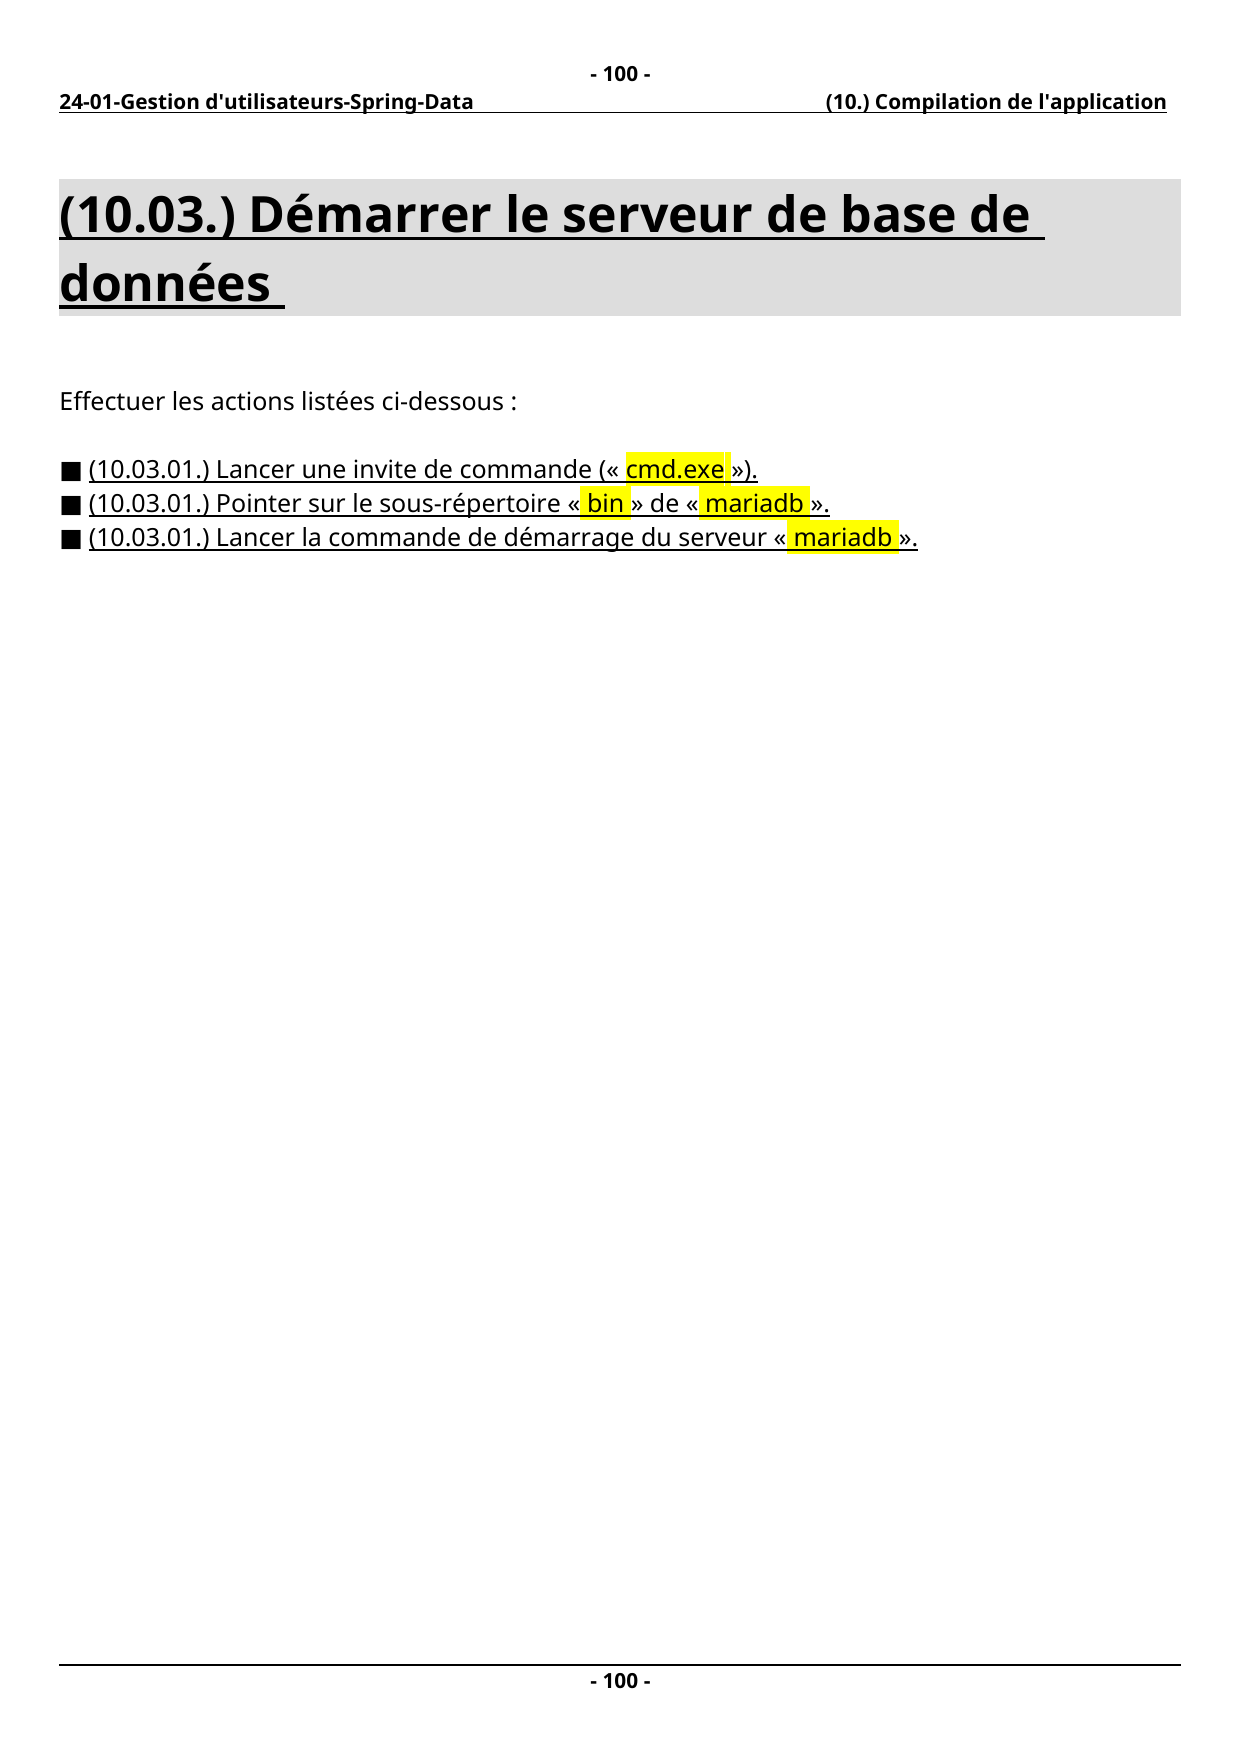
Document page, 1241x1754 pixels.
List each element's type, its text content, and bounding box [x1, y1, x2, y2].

list (10.03.01.) Pointer sur le sous-répertoire « bin » de « mariadb ». [59, 486, 1181, 520]
text Effectuer les actions listées ci-dessous : [59, 384, 1181, 418]
list (10.03.01.) Lancer la commande de démarrage du serveur « mariadb ». [59, 520, 1181, 554]
list (10.03.01.) Lancer une invite de commande (« cmd.exe »). [59, 452, 1181, 486]
text (10.03.) Démarrer le serveur de base de données [59, 179, 1181, 316]
